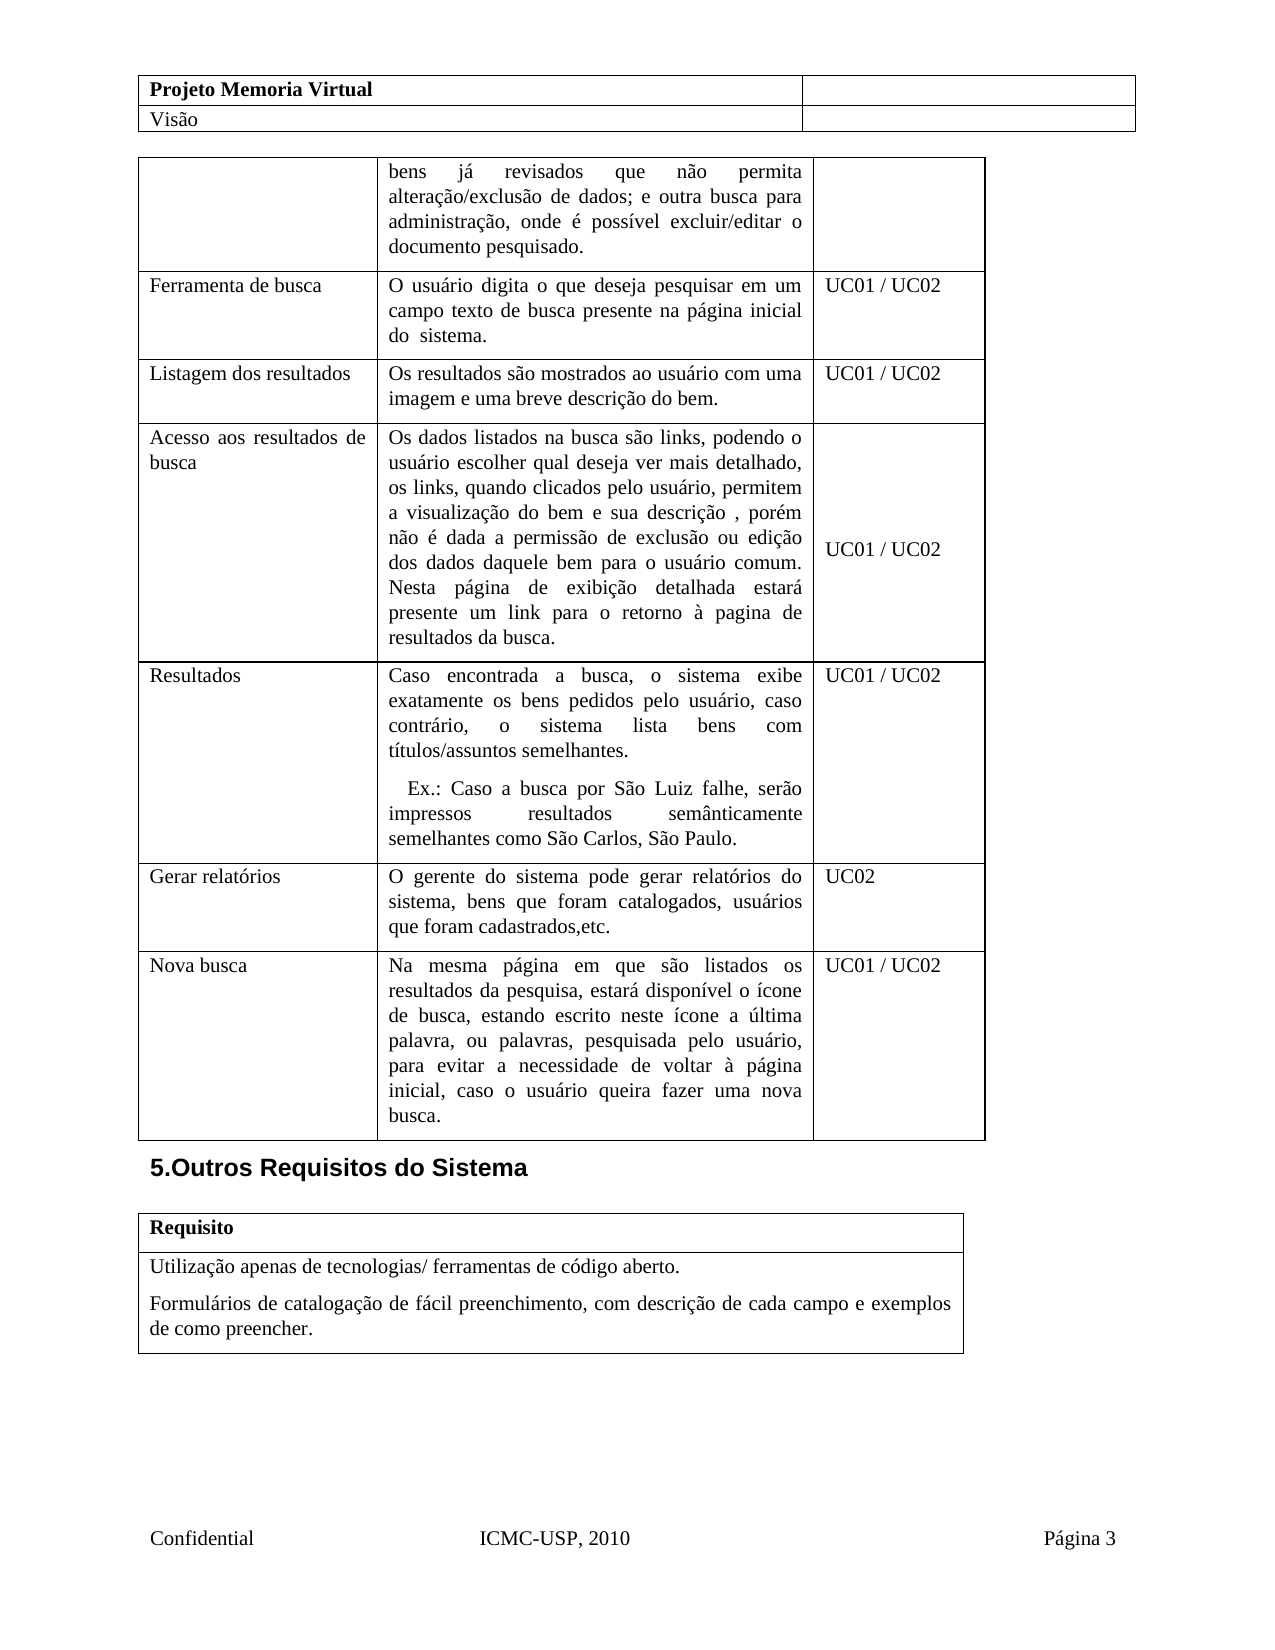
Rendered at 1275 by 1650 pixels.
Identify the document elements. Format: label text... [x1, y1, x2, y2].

table_header Requisito [139, 1214, 963, 1252]
table_cell Gerar relatórios [139, 864, 377, 951]
table_cell Listagem dos resultados [139, 360, 377, 423]
table_cell Acesso aos resultados de busca [139, 424, 377, 661]
table_cell [814, 158, 984, 271]
table_cell Os dados listados na busca são links, podendo o usuário escolher qual deseja ver mais detalhado, os links, quando clicados pelo usuário, permitem a visualização do bem e sua descrição , porém não é dada a permissão de exclusão ou edição dos dados daquele bem para o usuário comum. Nesta página de exibição detalhada estará presente um link para o retorno à pagina de resultados da busca. [378, 424, 813, 661]
table_cell [139, 158, 377, 271]
table_cell UC01 / UC02 [814, 424, 984, 661]
table_cell Resultados [139, 663, 377, 862]
table_cell UC01 / UC02 [814, 663, 984, 862]
table_cell UC01 / UC02 [814, 952, 984, 1139]
table_cell bens já revisados que não permita alteração/exclusão de dados; e outra busca para administração, onde é possível excluir/editar o documento pesquisado. [378, 158, 813, 271]
table_cell Utilização apenas de tecnologias/ ferramentas de código aberto. Formulários de catalogação de fácil preenchimento, com descrição de cada campo e exemplos de como preencher. [139, 1253, 963, 1353]
table_cell Ferramenta de busca [139, 272, 377, 359]
table_cell UC01 / UC02 [814, 360, 984, 423]
table_cell O usuário digita o que deseja pesquisar em um campo texto de busca presente na página inicial do sistema. [378, 272, 813, 359]
table_cell UC02 [814, 864, 984, 951]
table_cell UC01 / UC02 [814, 272, 984, 359]
table_cell Os resultados são mostrados ao usuário com uma imagem e uma breve descrição do bem. [378, 360, 813, 423]
table_cell O gerente do sistema pode gerar relatórios do sistema, bens que foram catalogados, usuários que foram cadastrados,etc. [378, 864, 813, 951]
table_cell Na mesma página em que são listados os resultados da pesquisa, estará disponível o ícone de busca, estando escrito neste ícone a última palavra, ou palavras, pesquisada pelo usuário, para evitar a necessidade de voltar à página inicial, caso o usuário queira fazer uma nova busca. [378, 952, 813, 1139]
table_cell Nova busca [139, 952, 377, 1139]
subtitle Outros Requisitos do Sistema [150, 1153, 1125, 1182]
table_cell Caso encontrada a busca, o sistema exibe exatamente os bens pedidos pelo usuário, caso contrário, o sistema lista bens com títulos/assuntos semelhantes. Ex.: Caso a busca por São Luiz falhe, serão impressos resultados semânticamente semelhantes como São Carlos, São Paulo. [378, 663, 813, 862]
